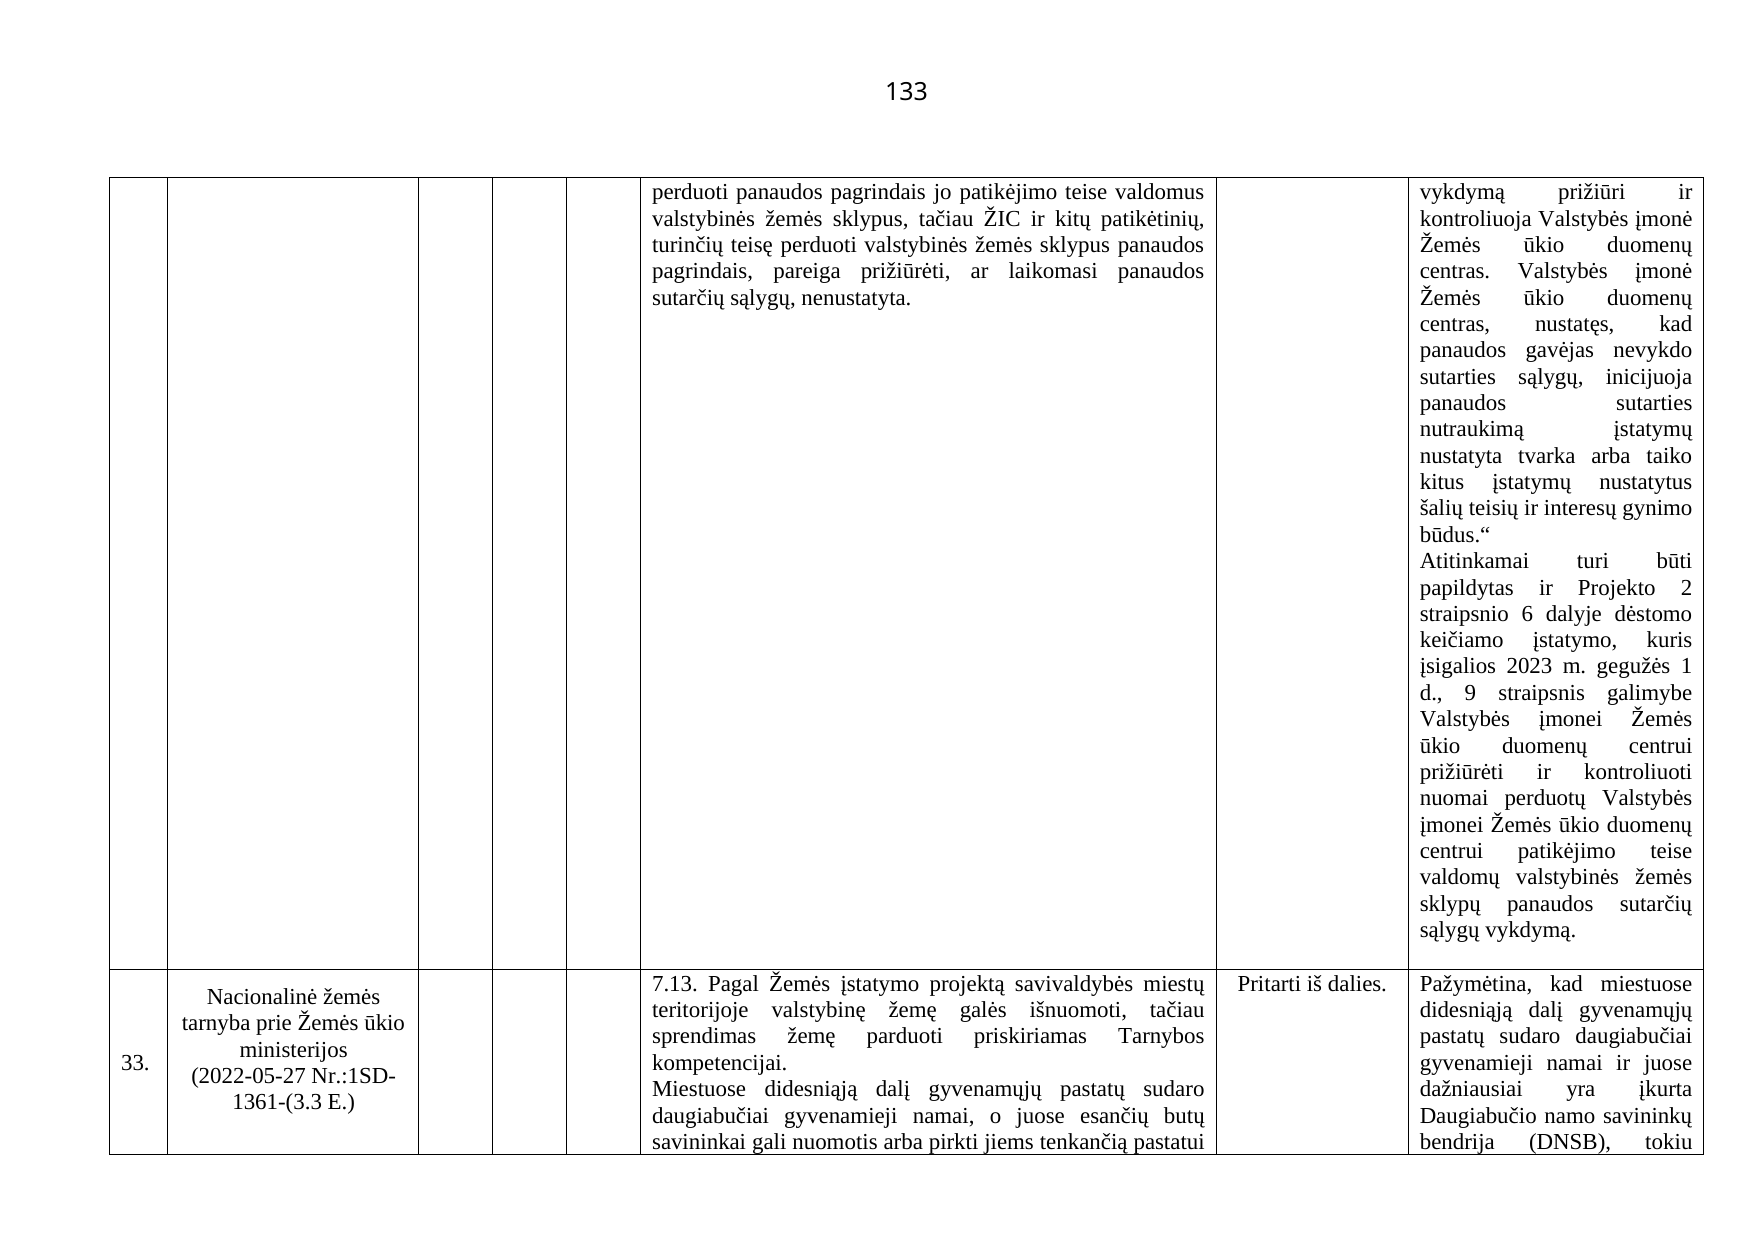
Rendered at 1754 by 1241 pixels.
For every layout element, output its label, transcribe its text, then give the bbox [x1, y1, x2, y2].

table_cell Pažymėtina, kad miestuose didesniąją dalį gyvenamųjų pastatų sudaro daugiabučiai gyvenamieji namai ir juose dažniausiai yra įkurta Daugiabučio namo savininkų bendrija (DNSB), tokiu [1409, 970, 1703, 1154]
table_cell [493, 178, 566, 969]
table_cell [419, 178, 492, 969]
table_cell 7.13. Pagal Žemės įstatymo projektą savivaldybės miestų teritorijoje valstybinę žemę galės išnuomoti, tačiau sprendimas žemę parduoti priskiriamas Tarnybos kompetencijai. Miestuose didesniąją dalį gyvenamųjų pastatų sudaro daugiabučiai gyvenamieji namai, o juose esančių butų savininkai gali nuomotis arba pirkti jiems tenkančią pastatui [641, 970, 1216, 1154]
table_cell [567, 970, 640, 1154]
table_cell Nacionalinė žemės tarnyba prie Žemės ūkio ministerijos (2022-05-27 Nr.:1SD-1361-(3.3 E.) [168, 970, 418, 1154]
table_cell perduoti panaudos pagrindais jo patikėjimo teise valdomus valstybinės žemės sklypus, tačiau ŽIC ir kitų patikėtinių, turinčių teisę perduoti valstybinės žemės sklypus panaudos pagrindais, pareiga prižiūrėti, ar laikomasi panaudos sutarčių sąlygų, nenustatyta. [641, 178, 1216, 969]
table_cell [567, 178, 640, 969]
table_cell Pritarti iš dalies. [1217, 970, 1408, 1154]
table_cell [110, 178, 167, 969]
table_cell [493, 970, 566, 1154]
table_cell [168, 178, 418, 969]
table_cell [1217, 178, 1408, 969]
table_cell [419, 970, 492, 1154]
table_cell vykdymą prižiūri ir kontroliuoja Valstybės įmonė Žemės ūkio duomenų centras. Valstybės įmonė Žemės ūkio duomenų centras, nustatęs, kad panaudos gavėjas nevykdo sutarties sąlygų, inicijuoja panaudos sutarties nutraukimą įstatymų nustatyta tvarka arba taiko kitus įstatymų nustatytus šalių teisių ir interesų gynimo būdus.“ Atitinkamai turi būti papildytas ir Projekto 2 straipsnio 6 dalyje dėstomo keičiamo įstatymo, kuris įsigalios 2023 m. gegužės 1 d., 9 straipsnis galimybe Valstybės įmonei Žemės ūkio duomenų centrui prižiūrėti ir kontroliuoti nuomai perduotų Valstybės įmonei Žemės ūkio duomenų centrui patikėjimo teise valdomų valstybinės žemės sklypų panaudos sutarčių sąlygų vykdymą. [1409, 178, 1703, 969]
table_cell 33. [110, 970, 167, 1154]
